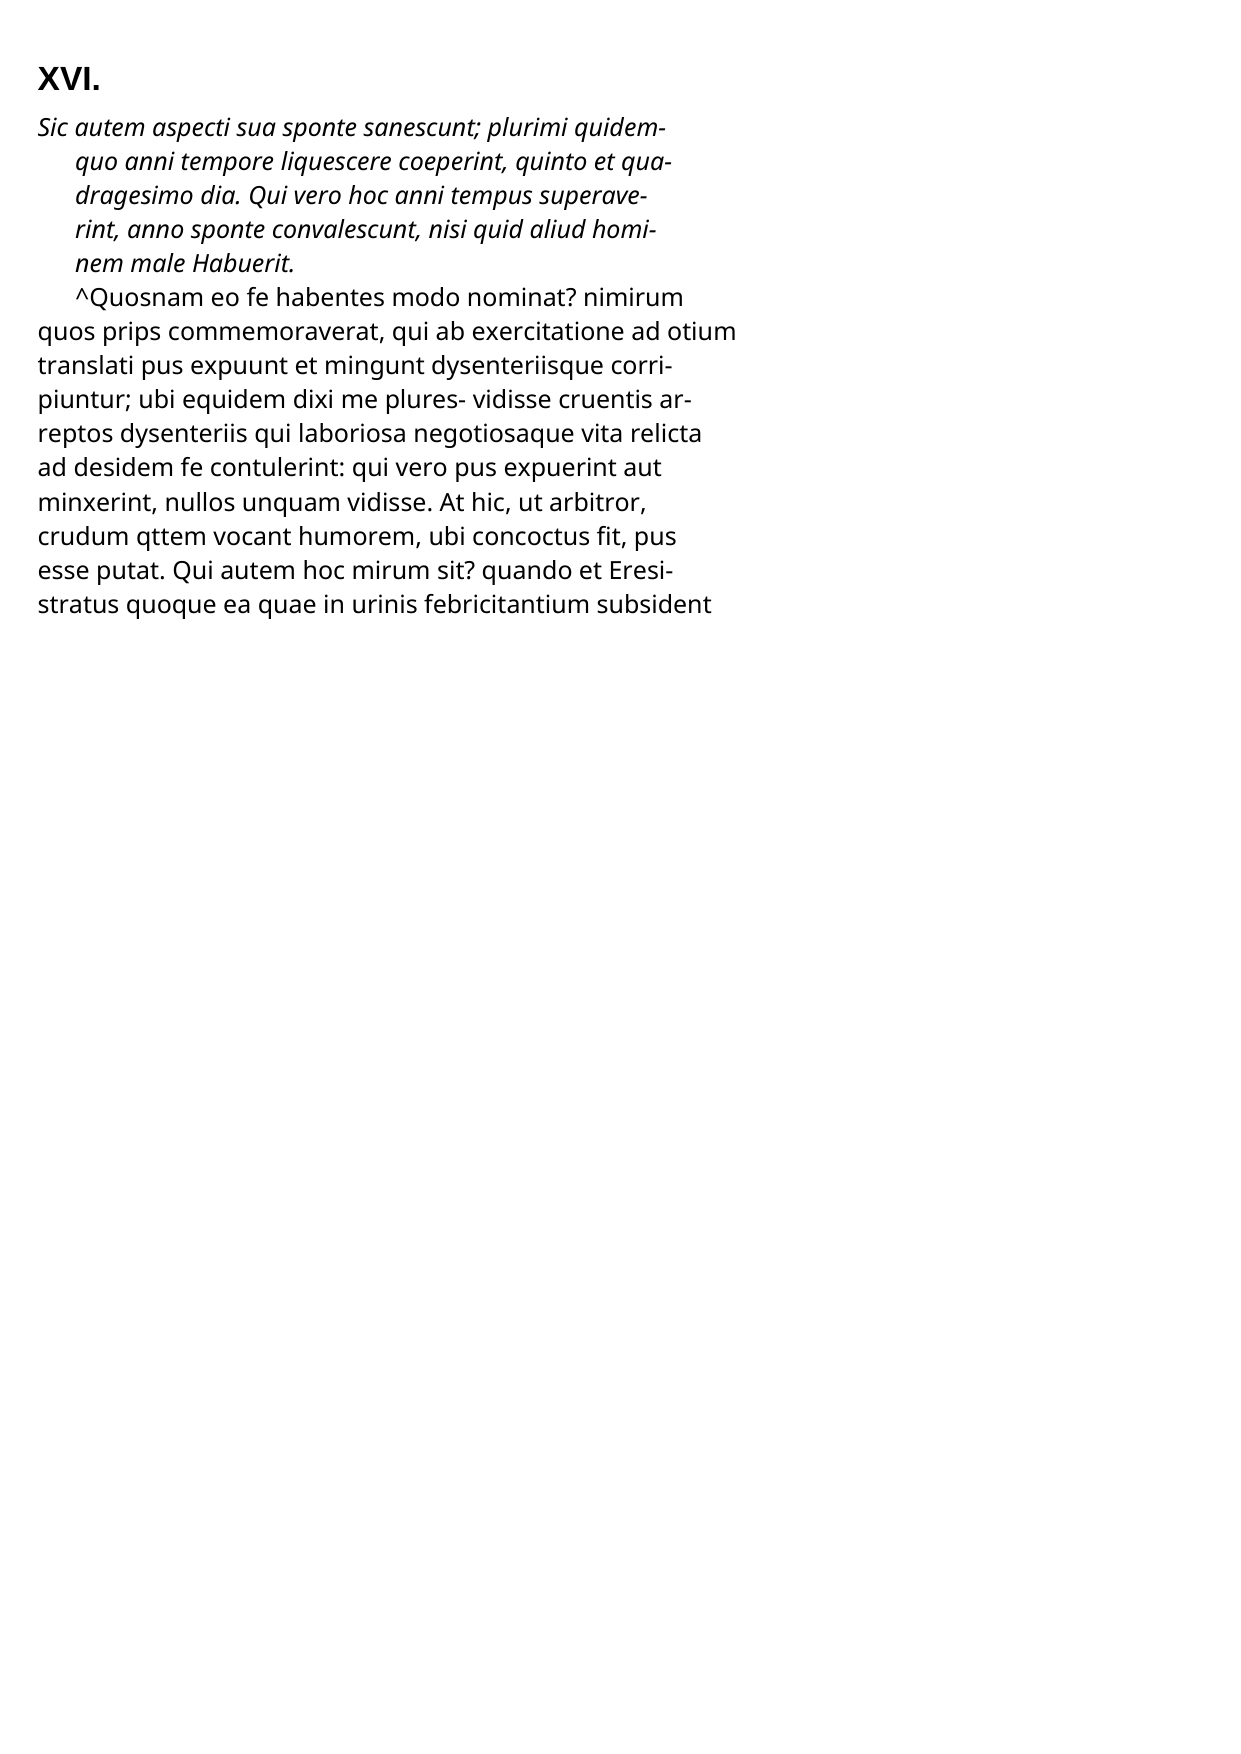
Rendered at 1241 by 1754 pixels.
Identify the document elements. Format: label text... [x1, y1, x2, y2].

text ^Quosnam eo fe habentes modo nominat? nimirum quos prips commemoraverat, qui ab exercitatione ad otium translati pus expuunt et mingunt dysenteriisque corri- piuntur; ubi equidem dixi me plures- vidisse cruentis ar- reptos dysenteriis qui laboriosa negotiosaque vita relicta ad desidem fe contulerint: qui vero pus expuerint aut minxerint, nullos unquam vidisse. At hic, ut arbitror, crudum qttem vocant humorem, ubi concoctus fit, pus esse putat. Qui autem hoc mirum sit? quando et Eresi- stratus quoque ea quae in urinis febricitantium subsident [37, 280, 1203, 620]
subtitle XVI. [37, 58, 1203, 97]
text Sic autem aspecti sua sponte sanescunt; plurimi quidem- quo anni tempore liquescere coeperint, quinto et qua- dragesimo dia. Qui vero hoc anni tempus superave- rint, anno sponte convalescunt, nisi quid aliud homi- nem male Habuerit. [37, 109, 1203, 280]
